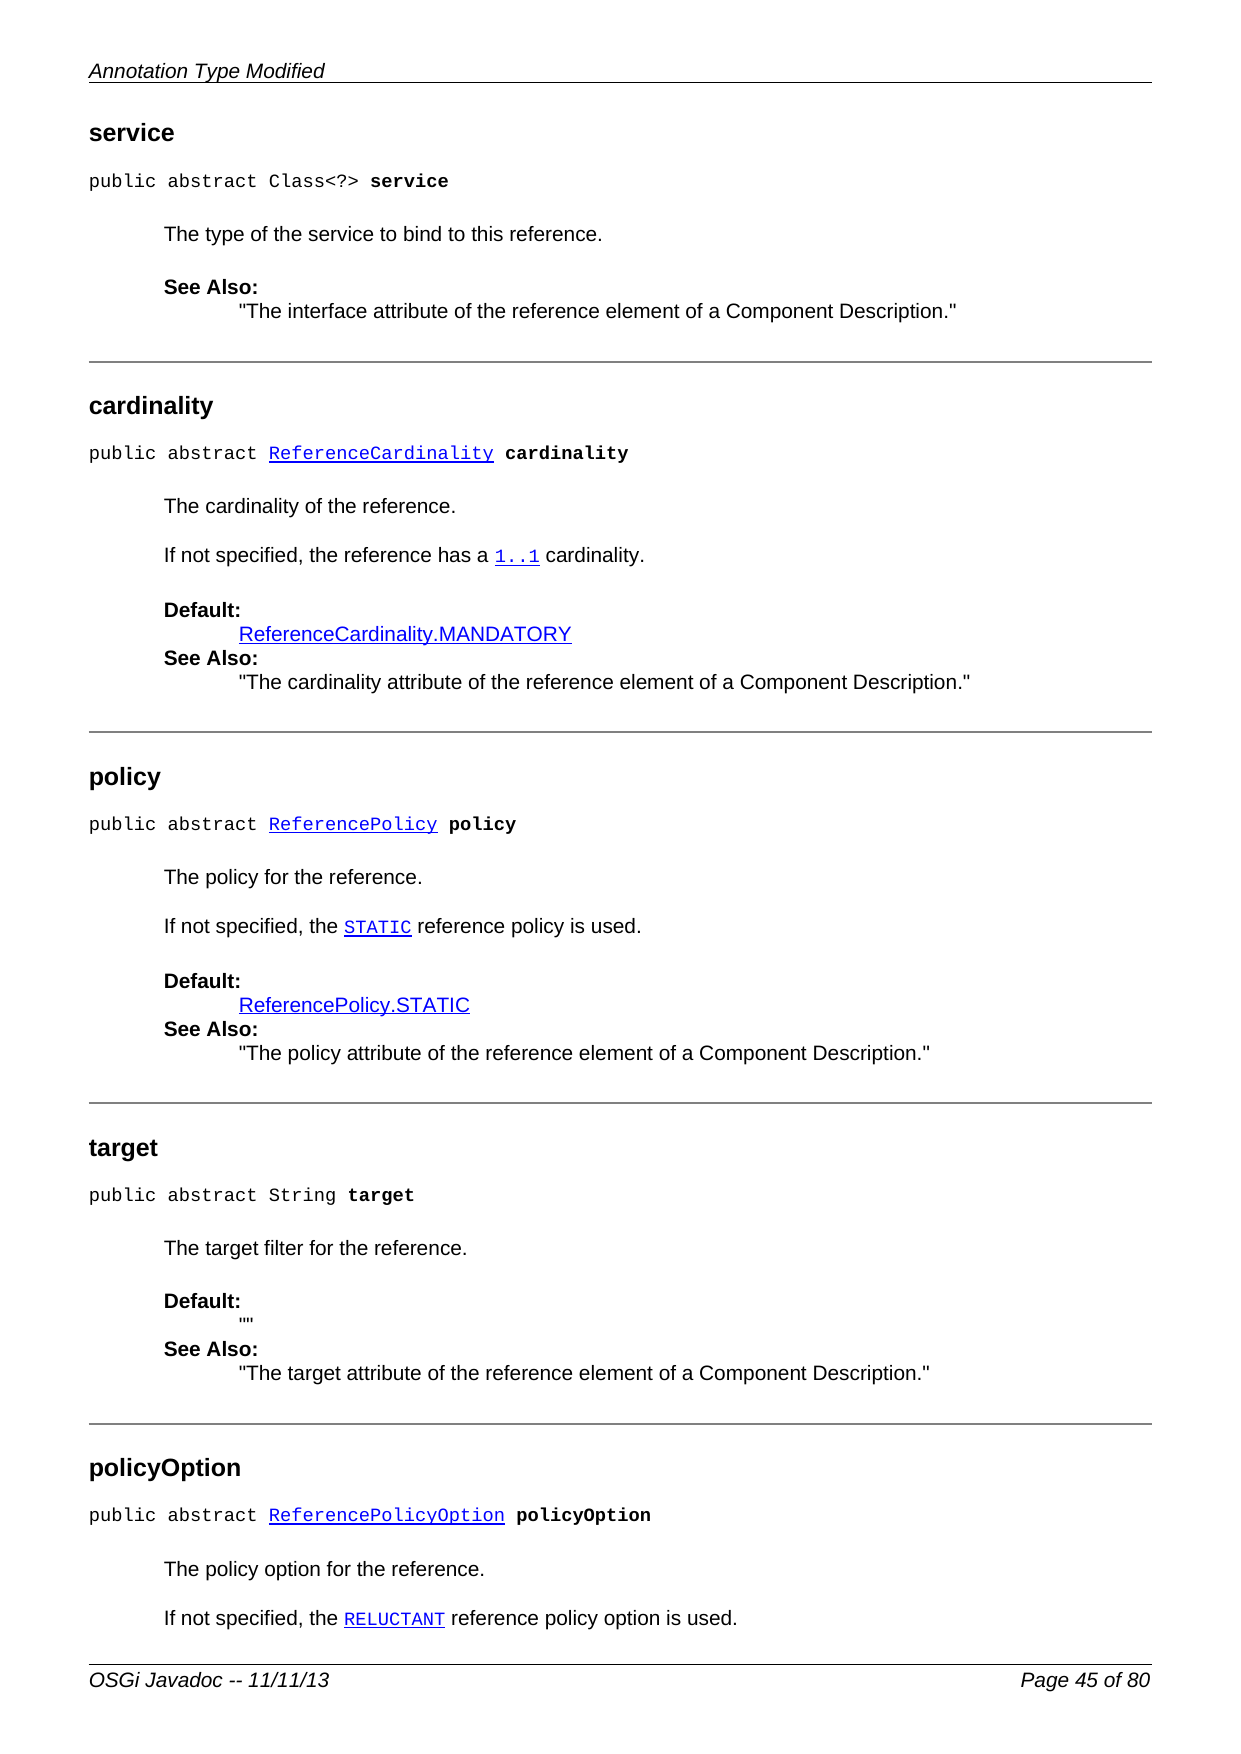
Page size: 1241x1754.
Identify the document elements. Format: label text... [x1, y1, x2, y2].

text Default: [163, 968, 1152, 992]
text public abstract String target [88, 1185, 1152, 1207]
text The cardinality of the reference. [163, 494, 1152, 518]
text public abstract ReferencePolicyOption policyOption [88, 1506, 1152, 1527]
text ReferenceCardinality.MANDATORY [238, 622, 1152, 646]
text "" [238, 1313, 1152, 1337]
text The target filter for the reference. [163, 1236, 1152, 1260]
text public abstract Class<?> service [88, 171, 1152, 193]
text If not specified, the RELUCTANT reference policy option is used. [163, 1605, 1152, 1631]
text ReferencePolicy.STATIC [238, 992, 1152, 1016]
text See Also: [163, 646, 1152, 669]
text public abstract ReferencePolicy policy [88, 815, 1152, 836]
text Default: [163, 1289, 1152, 1313]
text The policy option for the reference. [163, 1556, 1152, 1580]
text See Also: [163, 1016, 1152, 1040]
text "The target attribute of the reference element of a Component Description." [238, 1361, 1152, 1385]
text public abstract ReferenceCardinality cardinality [88, 444, 1152, 465]
text If not specified, the STATIC reference policy is used. [163, 914, 1152, 939]
subtitle target [88, 1132, 1152, 1161]
subtitle cardinality [88, 391, 1152, 420]
text "The policy attribute of the reference element of a Component Description." [238, 1040, 1152, 1064]
text "The cardinality attribute of the reference element of a Component Description." [238, 669, 1152, 693]
text The type of the service to bind to this reference. [163, 222, 1152, 246]
text See Also: [163, 1337, 1152, 1361]
subtitle policyOption [88, 1453, 1152, 1482]
subtitle service [88, 118, 1152, 147]
text See Also: [163, 275, 1152, 299]
text "The interface attribute of the reference element of a Component Description." [238, 299, 1152, 323]
text Default: [163, 598, 1152, 622]
text If not specified, the reference has a 1..1 cardinality. [163, 543, 1152, 568]
subtitle policy [88, 762, 1152, 791]
text The policy for the reference. [163, 865, 1152, 889]
